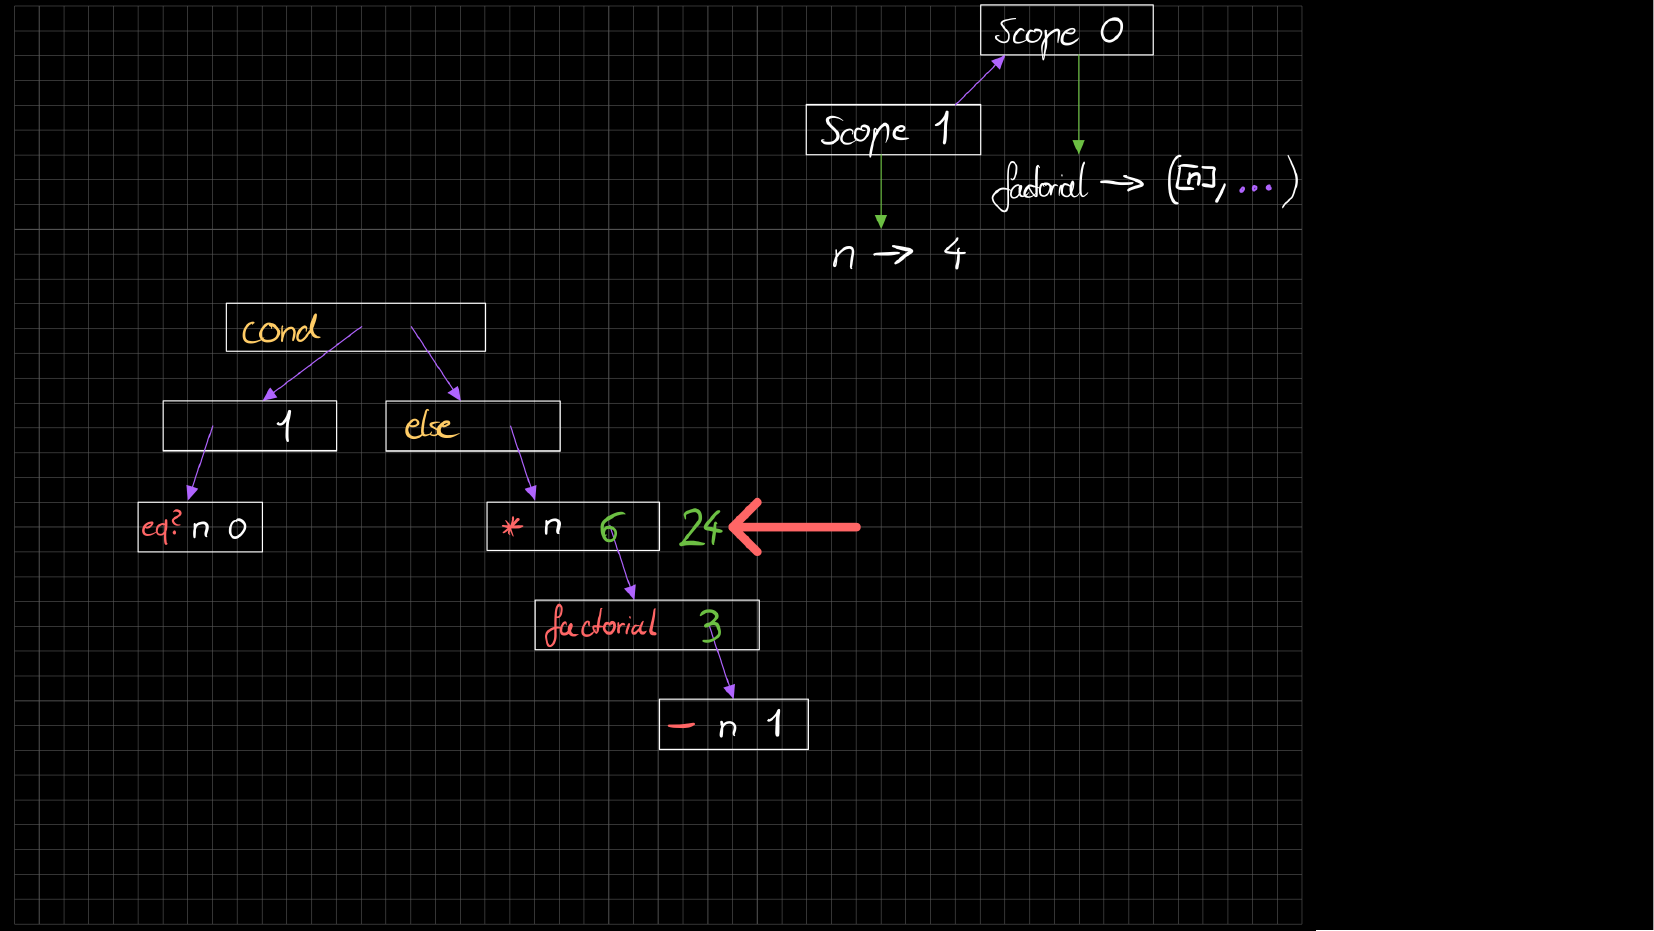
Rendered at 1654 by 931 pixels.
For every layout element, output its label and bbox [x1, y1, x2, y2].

picture [0, 0, 1316, 931]
